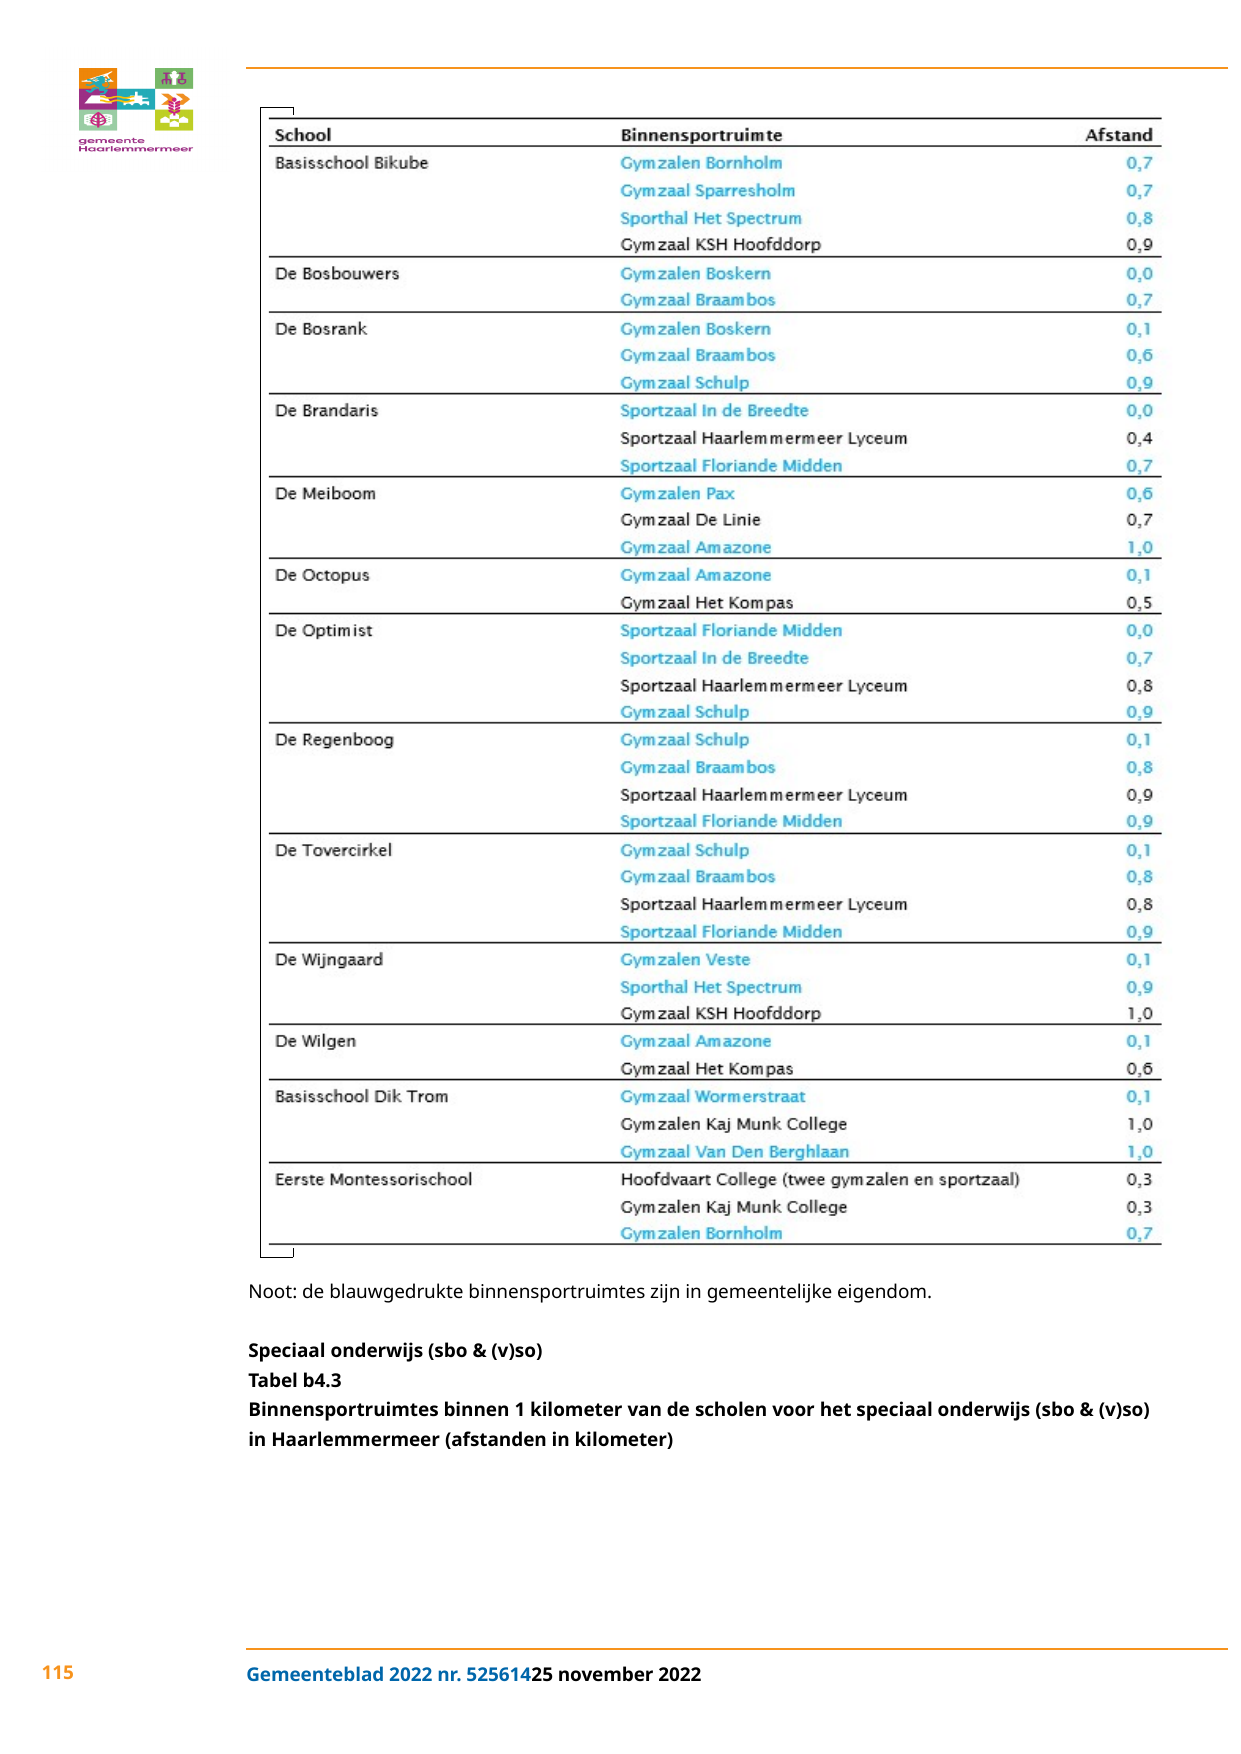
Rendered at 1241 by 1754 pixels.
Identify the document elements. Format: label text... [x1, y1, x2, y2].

text Noot: de blauwgedrukte binnensportruimtes zijn in gemeentelijke eigendom. [248, 1278, 1152, 1304]
picture [268, 115, 1173, 1248]
text Tabel b4.3 Binnensportruimtes binnen 1 kilometer van de scholen voor het speciaal onderwijs (sbo & (v)so) in Haarlemmermeer (afstanden in kilometer) [248, 1367, 1152, 1452]
picture [41, 47, 231, 172]
text Speciaal onderwijs (sbo & (v)so) [248, 1337, 1152, 1363]
